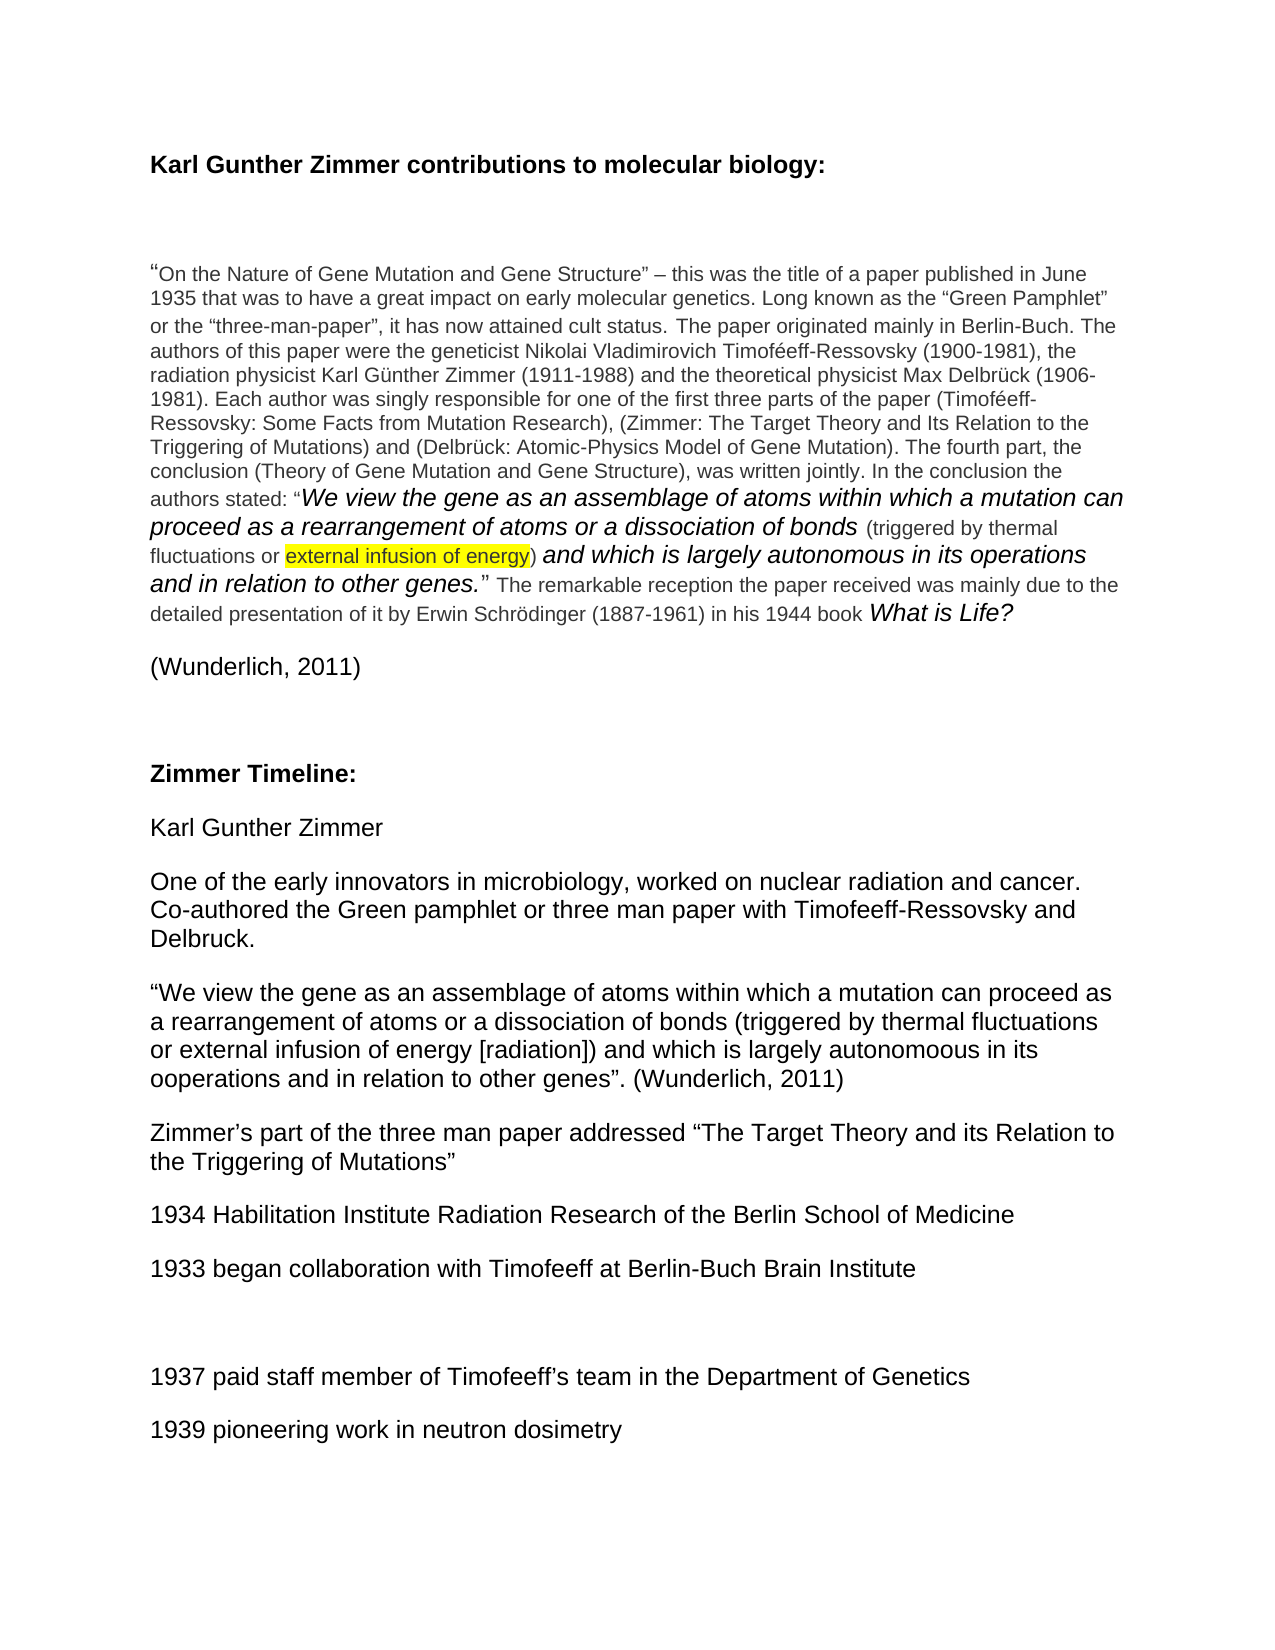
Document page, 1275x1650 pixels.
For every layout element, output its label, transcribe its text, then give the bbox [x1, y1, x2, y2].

text 1933 began collaboration with Timofeeff at Berlin-Buch Brain Institute [150, 1254, 1125, 1283]
text 1934 Habilitation Institute Radiation Research of the Berlin School of Medicine [150, 1200, 1125, 1229]
text “On the Nature of Gene Mutation and Gene Structure” – this was the title of a paper published in June 1935 that was to have a great impact on early molecular genetics. Long known as the “Green Pamphlet” or the “three-man-paper”, it has now attained cult status. The paper originated mainly in Berlin-Buch. The authors of this paper were the geneticist Nikolai Vladimirovich Timoféeff-Ressovsky (1900-1981), the radiation physicist Karl Günther Zimmer (1911-1988) and the theoretical physicist Max Delbrück (1906-1981). Each author was singly responsible for one of the first three parts of the paper (Timoféeff-Ressovsky: Some Facts from Mutation Research), (Zimmer: The Target Theory and Its Relation to the Triggering of Mutations) and (Delbrück: Atomic-Physics Model of Gene Mutation). The fourth part, the conclusion (Theory of Gene Mutation and Gene Structure), was written jointly. In the conclusion the authors stated: “We view the gene as an assemblage of atoms within which a mutation can proceed as a rearrangement of atoms or a dissociation of bonds (triggered by thermal fluctuations or external infusion of energy) and which is largely autonomous in its operations and in relation to other genes.” The remarkable reception the paper received was mainly due to the detailed presentation of it by Erwin Schrödinger (1887-1961) in his 1944 book What is Life? [150, 257, 1125, 626]
text Zimmer Timeline: [150, 759, 1125, 788]
text Karl Gunther Zimmer contributions to molecular biology: [150, 150, 1125, 179]
text Zimmer’s part of the three man paper addressed “The Target Theory and its Relation to the Triggering of Mutations” [150, 1118, 1125, 1175]
text 1937 paid staff member of Timofeeff’s team in the Department of Genetics [150, 1361, 1125, 1390]
text (Wunderlich, 2011) [150, 651, 1125, 680]
text “We view the gene as an assemblage of atoms within which a mutation can proceed as a rearrangement of atoms or a dissociation of bonds (triggered by thermal fluctuations or external infusion of energy [radiation]) and which is largely autonomoous in its ooperations and in relation to other genes”. (Wunderlich, 2011) [150, 978, 1125, 1093]
text Karl Gunther Zimmer [150, 813, 1125, 841]
text One of the early innovators in microbiology, worked on nuclear radiation and cancer. Co-authored the Green pamphlet or three man paper with Timofeeff-Ressovsky and Delbruck. [150, 866, 1125, 953]
text 1939 pioneering work in neutron dosimetry [150, 1415, 1125, 1444]
